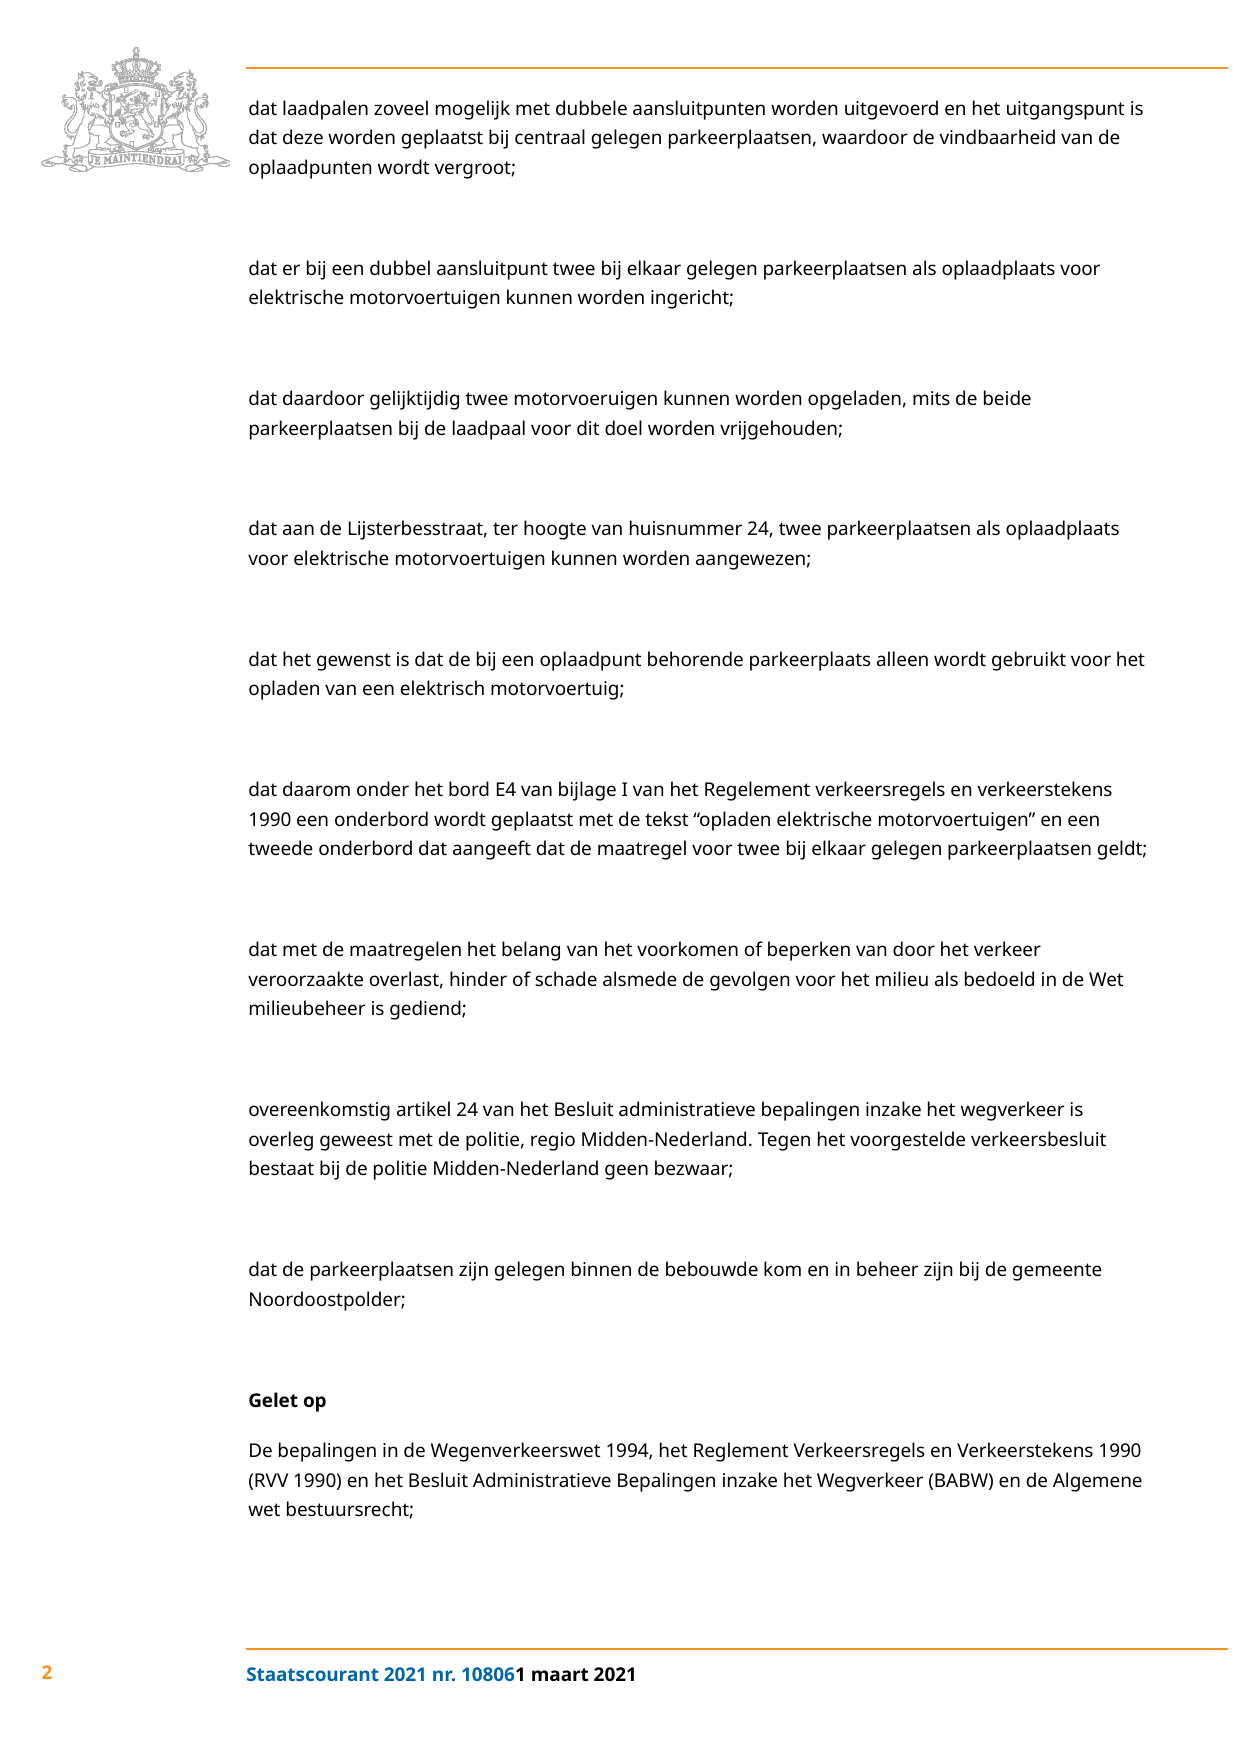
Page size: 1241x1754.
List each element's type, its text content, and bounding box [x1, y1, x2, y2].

text overeenkomstig artikel 24 van het Besluit administratieve bepalingen inzake het wegverkeer is overleg geweest met de politie, regio Midden-Nederland. Tegen het voorgestelde verkeersbesluit bestaat bij de politie Midden-Nederland geen bezwaar; [248, 1096, 1152, 1181]
text De bepalingen in de Wegenverkeerswet 1994, het Reglement Verkeersregels en Verkeerstekens 1990 (RVV 1990) en het Besluit Administratieve Bepalingen inzake het Wegverkeer (BABW) en de Algemene wet bestuursrecht; [248, 1437, 1152, 1522]
text dat daardoor gelijktijdig twee motorvoeruigen kunnen worden opgeladen, mits de beide parkeerplaatsen bij de laadpaal voor dit doel worden vrijgehouden; [248, 385, 1152, 441]
text dat laadpalen zoveel mogelijk met dubbele aansluitpunten worden uitgevoerd en het uitgangspunt is dat deze worden geplaatst bij centraal gelegen parkeerplaatsen, waardoor de vindbaarheid van de oplaadpunten wordt vergroot; [248, 95, 1152, 180]
text dat daarom onder het bord E4 van bijlage I van het Regelement verkeersregels en verkeerstekens 1990 een onderbord wordt geplaatst met de tekst “opladen elektrische motorvoertuigen” en een tweede onderbord dat aangeeft dat de maatregel voor twee bij elkaar gelegen parkeerplaatsen geldt; [248, 776, 1152, 861]
picture [41, 47, 231, 172]
text dat de parkeerplaatsen zijn gelegen binnen de bebouwde kom en in beheer zijn bij de gemeente Noordoostpolder; [248, 1256, 1152, 1312]
text dat met de maatregelen het belang van het voorkomen of beperken van door het verkeer veroorzaakte overlast, hinder of schade alsmede de gevolgen voor het milieu als bedoeld in de Wet milieubeheer is gediend; [248, 936, 1152, 1021]
text dat er bij een dubbel aansluitpunt twee bij elkaar gelegen parkeerplaatsen als oplaadplaats voor elektrische motorvoertuigen kunnen worden ingericht; [248, 255, 1152, 310]
text Gelet op [248, 1387, 1152, 1413]
text dat het gewenst is dat de bij een oplaadpunt behorende parkeerplaats alleen wordt gebruikt voor het opladen van een elektrisch motorvoertuig; [248, 646, 1152, 701]
text dat aan de Lijsterbesstraat, ter hoogte van huisnummer 24, twee parkeerplaatsen als oplaadplaats voor elektrische motorvoertuigen kunnen worden aangewezen; [248, 516, 1152, 571]
